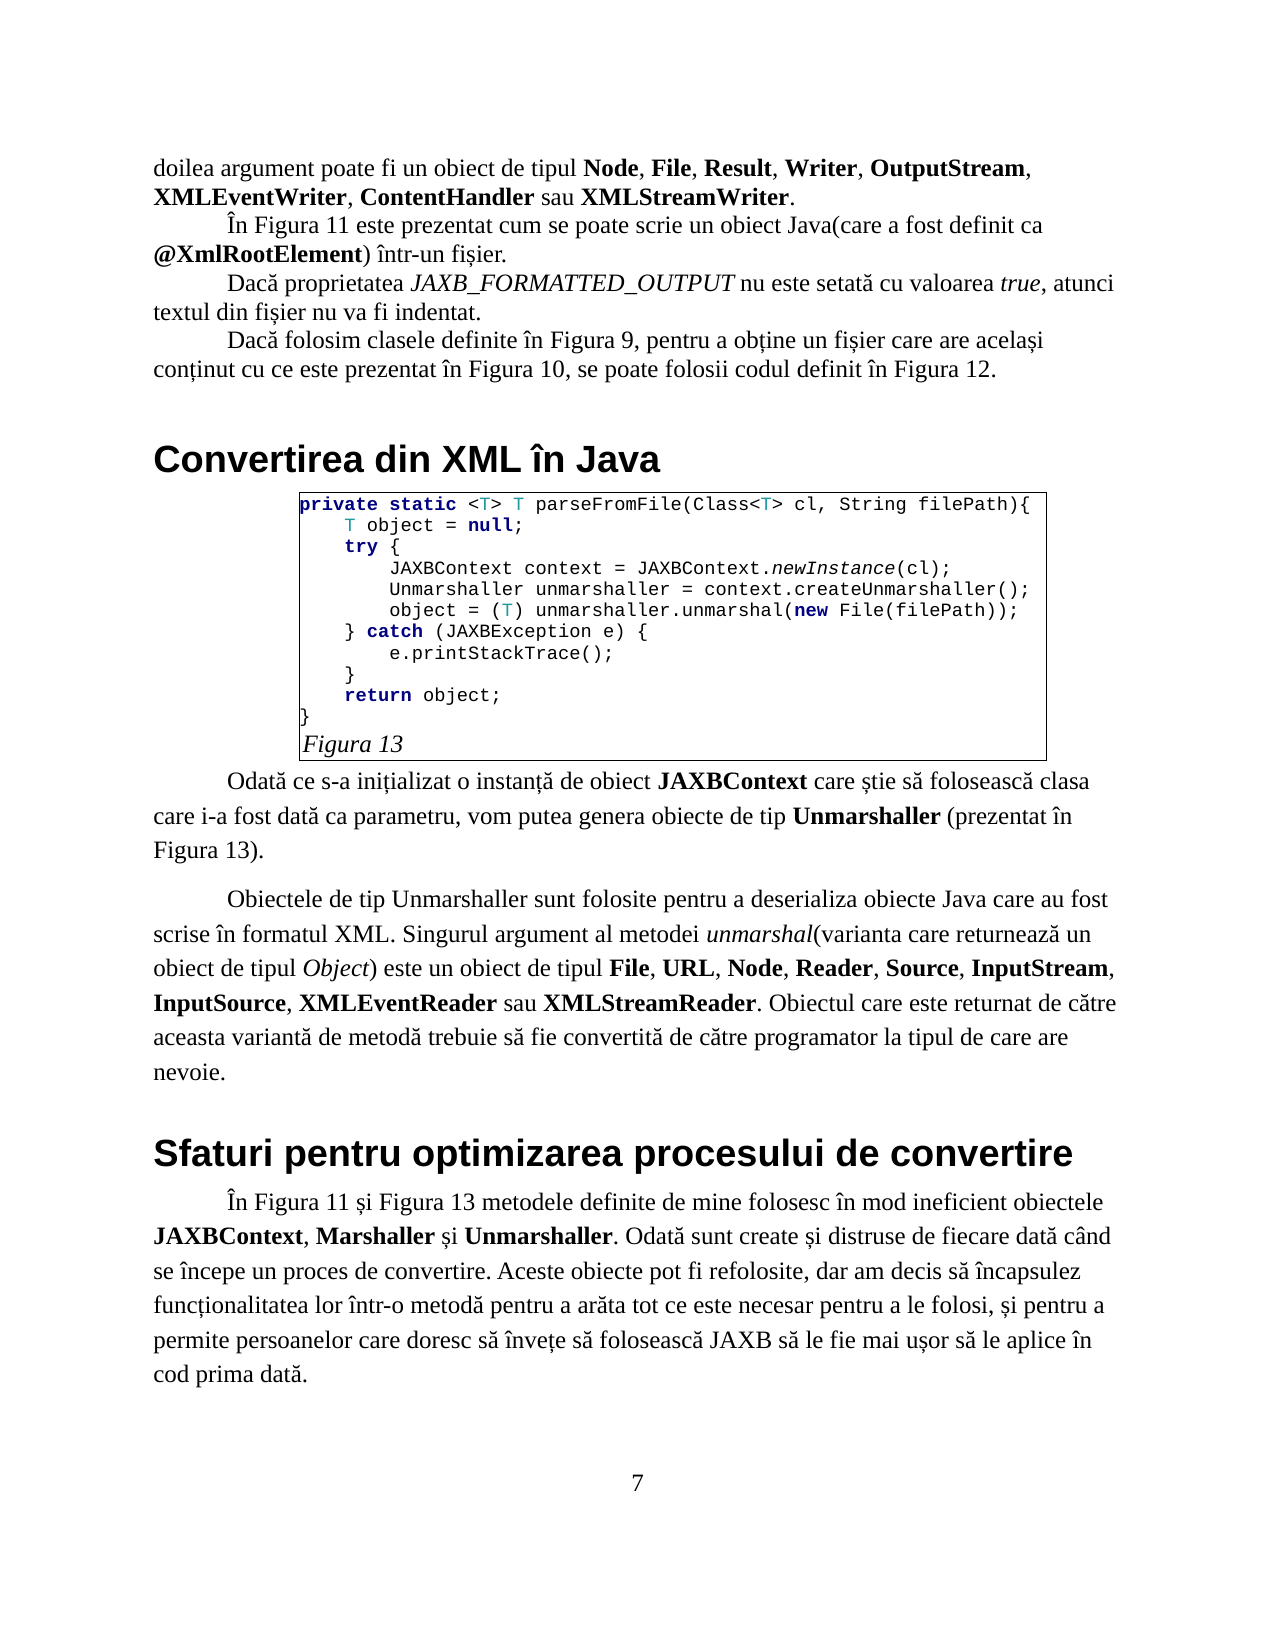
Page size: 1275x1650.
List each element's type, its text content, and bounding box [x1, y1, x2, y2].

text doilea argument poate fi un obiect de tipul Node, File, Result, Writer, OutputStream, XMLEventWriter, ContentHandler sau XMLStreamWriter. [153, 153, 1122, 211]
text În Figura 11 și Figura 13 metodele definite de mine folosesc în mod ineficient obiectele JAXBContext, Marshaller și Unmarshaller. Odată sunt create și distruse de fiecare dată când se începe un proces de convertire. Aceste obiecte pot fi refolosite, dar am decis să încapsulez funcționalitatea lor într-o metodă pentru a arăta tot ce este necesar pentru a le folosi, și pentru a permite persoanelor care doresc să învețe să folosească JAXB să le fie mai ușor să le aplice în cod prima dată. [153, 1187, 1122, 1388]
text În Figura 11 este prezentat cum se poate scrie un obiect Java(care a fost definit ca @XmlRootElement) într-un fișier. [153, 211, 1122, 268]
subtitle Convertirea din XML în Java [153, 437, 1122, 480]
text Figura 13 [302, 507, 1043, 757]
text Odată ce s-a inițializat o instanță de obiect JAXBContext care știe să folosească clasa care i-a fost dată ca parametru, vom putea genera obiecte de tip Unmarshaller (prezentat în Figura 13). [153, 493, 1122, 864]
text Obiectele de tip Unmarshaller sunt folosite pentru a deserializa obiecte Java care au fost scrise în formatul XML. Singurul argument al metodei unmarshal(varianta care returnează un obiect de tipul Object) este un obiect de tipul File, URL, Node, Reader, Source, InputStream, InputSource, XMLEventReader sau XMLStreamReader. Obiectul care este returnat de către aceasta variantă de metodă trebuie să fie convertită de către programator la tipul de care are nevoie. [153, 884, 1122, 1086]
subtitle Sfaturi pentru optimizarea procesului de convertire [153, 1131, 1122, 1174]
text Dacă proprietatea JAXB_FORMATTED_OUTPUT nu este setată cu valoarea true, atunci textul din fișier nu va fi indentat. [153, 268, 1122, 326]
text Dacă folosim clasele definite în Figura 9, pentru a obține un fișier care are același conținut cu ce este prezentat în Figura 10, se poate folosii codul definit în Figura 12. [153, 326, 1122, 383]
